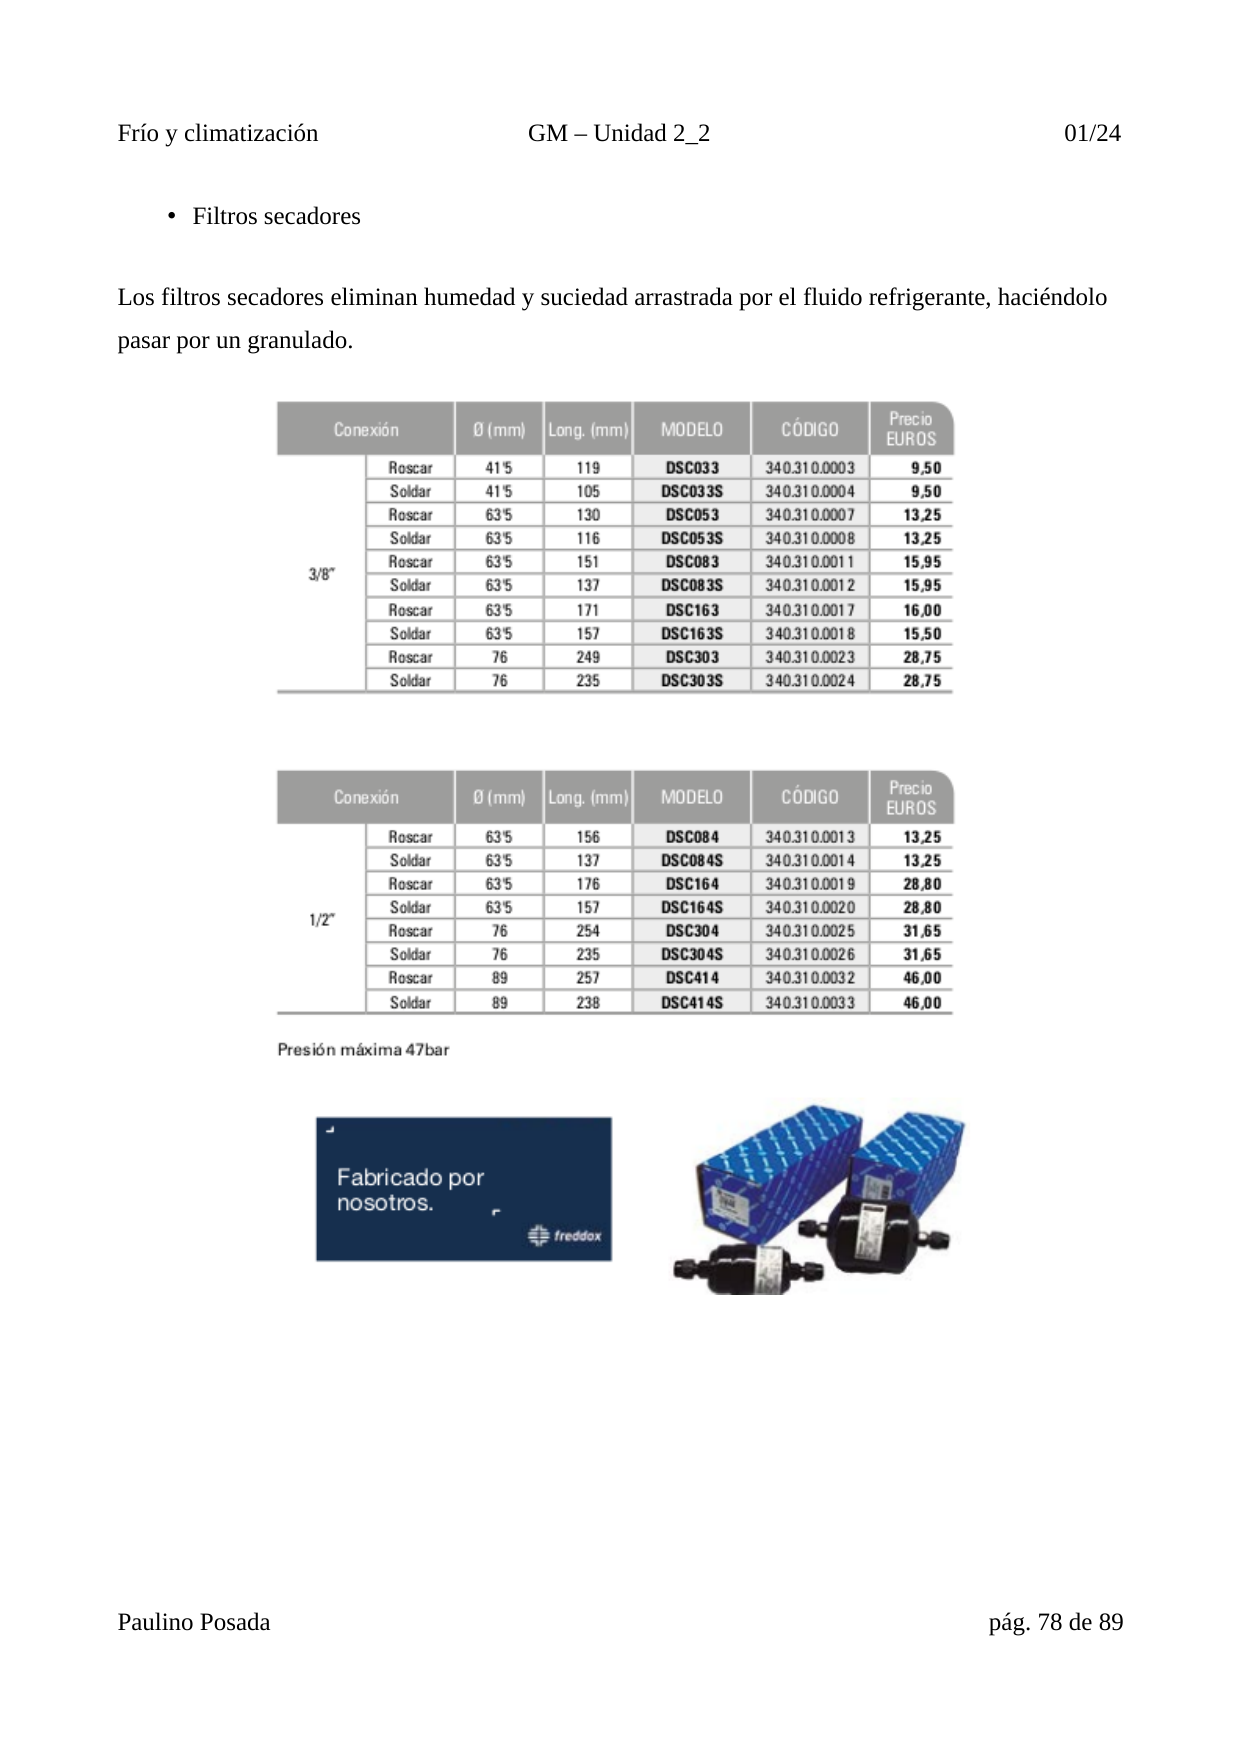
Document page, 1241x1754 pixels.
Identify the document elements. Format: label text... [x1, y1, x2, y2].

text Los filtros secadores eliminan humedad y suciedad arrastrada por el fluido refrigerante, haciéndolo pasar por un granulado. [117, 282, 1123, 354]
picture [270, 380, 971, 1295]
list Filtros secadores [167, 201, 1123, 230]
